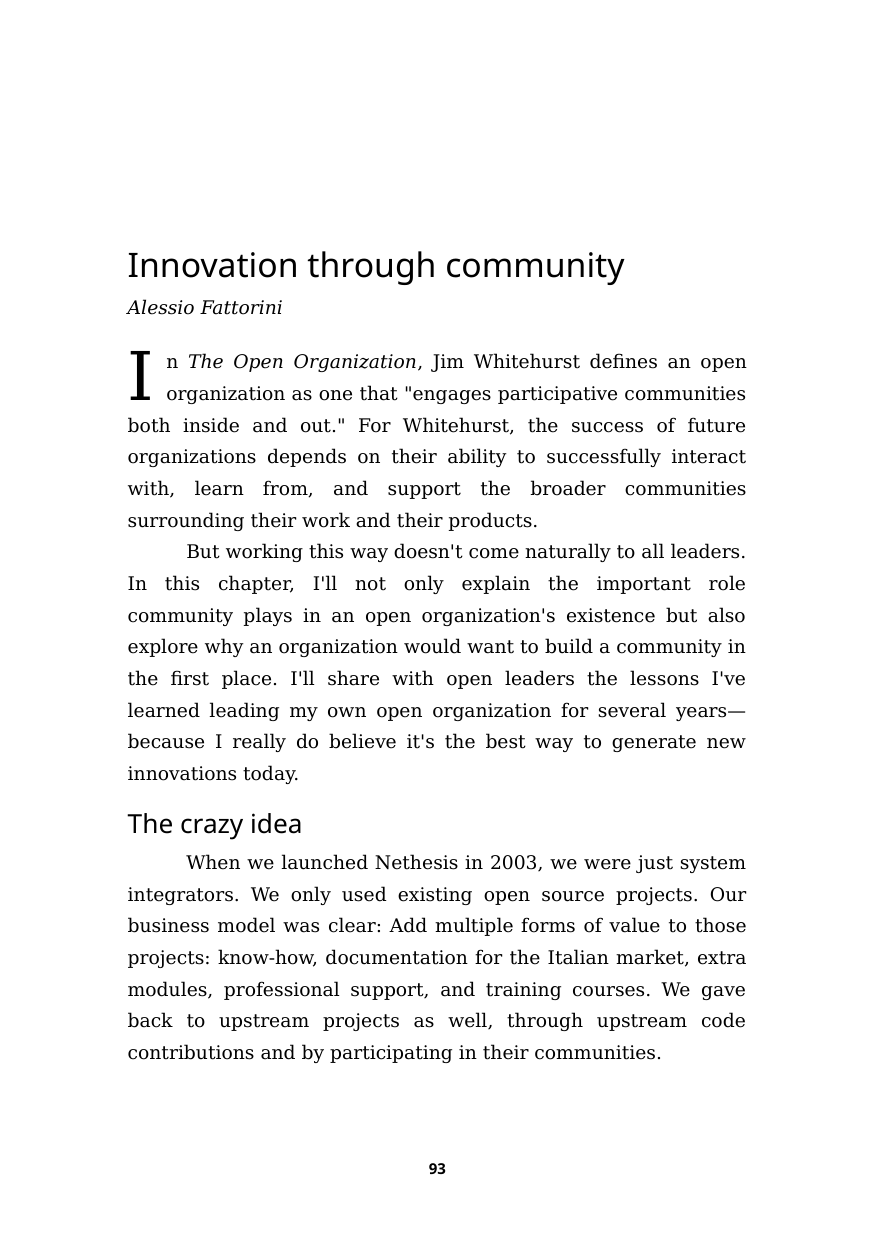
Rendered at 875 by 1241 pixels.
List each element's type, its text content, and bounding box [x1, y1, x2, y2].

subtitle The crazy idea [127, 809, 747, 840]
text When we launched Nethesis in 2003, we were just system integrators. We only used existing open source projects. Our business model was clear: Add multiple forms of value to those projects: know-how, documentation for the Italian market, extra modules, professional support, and training courses. We gave back to upstream projects as well, through upstream code contributions and by participating in their communities. [127, 852, 747, 1064]
text In The Open Organization, Jim Whitehurst defines an open organization as one that "engages participative communities both inside and out." For Whitehurst, the success of future organizations depends on their ability to successfully interact with, learn from, and support the broader communities surrounding their work and their products. [127, 351, 747, 532]
text But working this way doesn't come naturally to all leaders. In this chapter, I'll not only explain the important role community plays in an open organization's existence but also explore why an organization would want to build a community in the first place. I'll share with open leaders the lessons I've learned leading my own open organization for several years—because I really do believe it's the best way to generate new innovations today. [127, 541, 747, 785]
text Alessio Fattorini [127, 297, 747, 319]
subtitle Innovation through community [127, 246, 747, 285]
